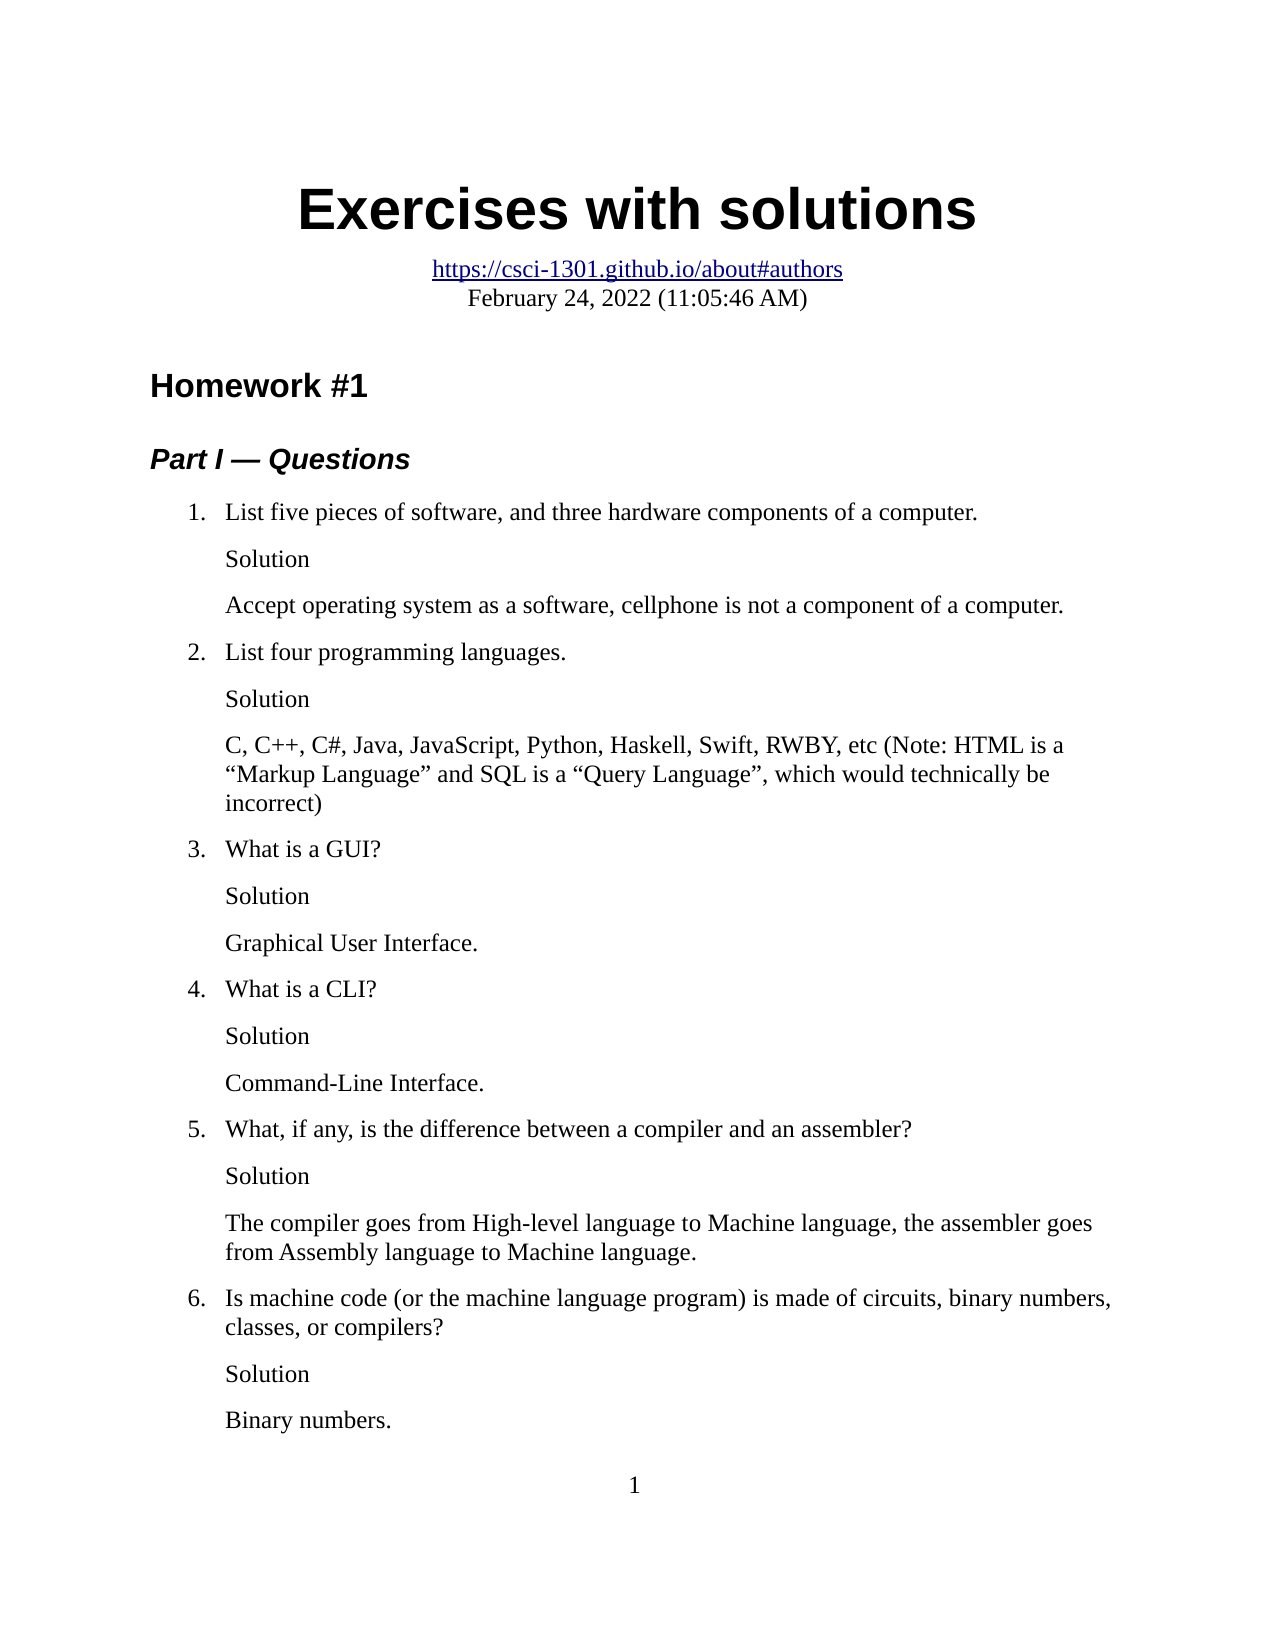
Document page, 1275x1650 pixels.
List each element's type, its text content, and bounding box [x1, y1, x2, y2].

title Exercises with solutions [150, 175, 1125, 242]
text https://csci-1301.github.io/about#authors [150, 254, 1125, 283]
list List four programming languages. [187, 637, 1125, 666]
list What is a GUI? [187, 834, 1125, 863]
list Command-Line Interface. [187, 1068, 1125, 1097]
list List five pieces of software, and three hardware components of a computer. [187, 497, 1125, 526]
list Solution [187, 1021, 1125, 1050]
list Solution [187, 684, 1125, 712]
list What is a CLI? [187, 974, 1125, 1003]
list Graphical User Interface. [187, 928, 1125, 957]
list C, C++, C#, Java, JavaScript, Python, Haskell, Swift, RWBY, etc (Note: HTML is a “Markup Language” and SQL is a “Query Language”, which would technically be incorrect) [187, 730, 1125, 817]
list Binary numbers. [187, 1405, 1125, 1434]
list Accept operating system as a software, cellphone is not a component of a computer. [187, 590, 1125, 619]
list What, if any, is the difference between a compiler and an assembler? [187, 1114, 1125, 1143]
list Solution [187, 1161, 1125, 1190]
subtitle Homework #1 [150, 366, 1125, 404]
subtitle Part I — Questions [150, 442, 1125, 476]
list Solution [187, 1359, 1125, 1387]
text February 24, 2022 (11:05:46 AM) [150, 283, 1125, 312]
list Solution [187, 544, 1125, 572]
list The compiler goes from High-level language to Machine language, the assembler goes from Assembly language to Machine language. [187, 1208, 1125, 1265]
list Is machine code (or the machine language program) is made of circuits, binary numbers, classes, or compilers? [187, 1283, 1125, 1341]
list Solution [187, 881, 1125, 910]
